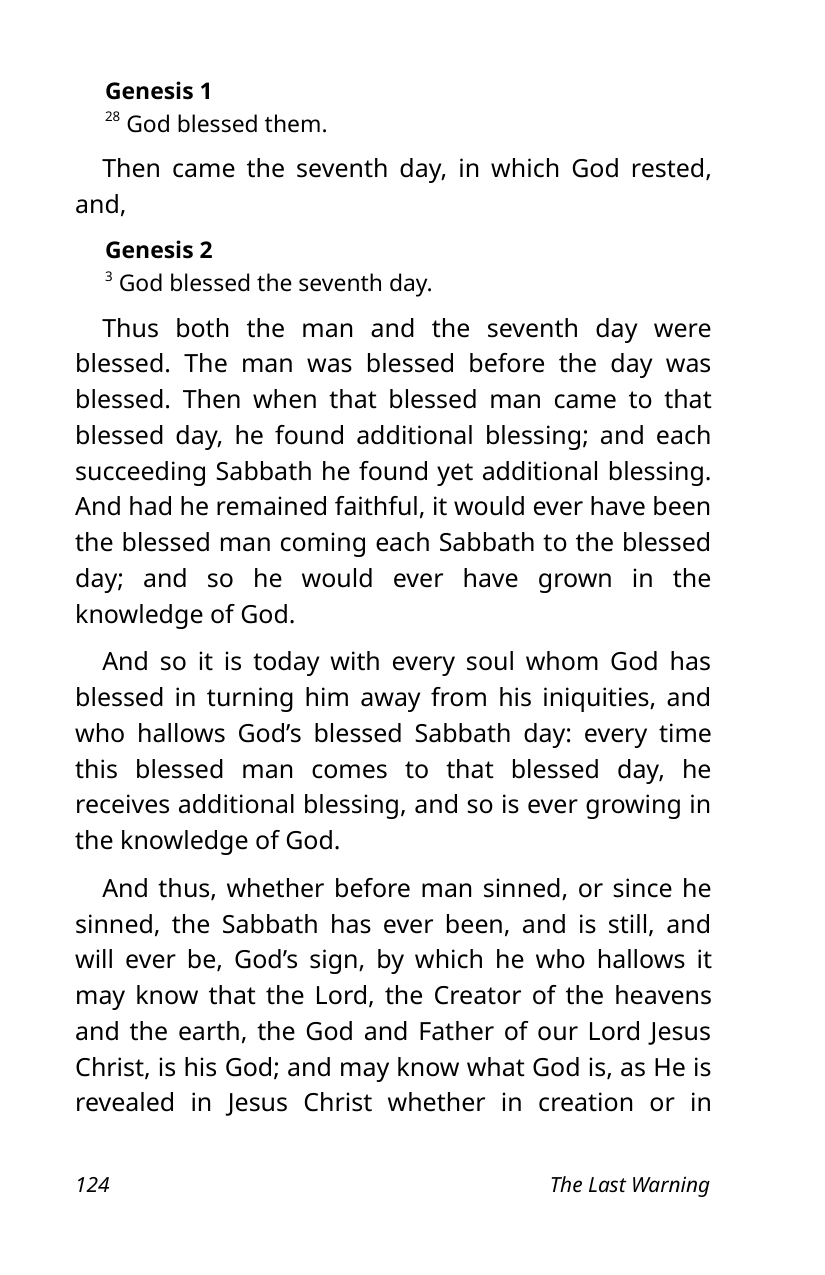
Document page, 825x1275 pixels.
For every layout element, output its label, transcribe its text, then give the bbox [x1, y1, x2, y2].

text 28 God blessed them. [105, 108, 682, 139]
text Thus both the man and the seventh day were blessed. The man was blessed before the day was blessed. Then when that blessed man came to that blessed day, he found additional blessing; and each succeeding Sabbath he found yet additional blessing. And had he remained faithful, it would ever have been the blessed man coming each Sabbath to the blessed day; and so he would ever have grown in the knowledge of God. [75, 310, 712, 630]
text And so it is today with every soul whom God has blessed in turning him away from his iniquities, and who hallows God’s blessed Sabbath day: every time this blessed man comes to that blessed day, he receives additional blessing, and so is ever growing in the knowledge of God. [75, 644, 712, 857]
text 3 God blessed the seventh day. [105, 267, 682, 298]
text And thus, whether before man sinned, or since he sinned, the Sabbath has ever been, and is still, and will ever be, God’s sign, by which he who hallows it may know that the Lord, the Creator of the heavens and the earth, the God and Father of our Lord Jesus Christ, is his God; and may know what God is, as He is revealed in Jesus Christ whether in creation or in [75, 871, 712, 1119]
text Genesis 1 [105, 75, 712, 106]
text Genesis 2 [105, 234, 712, 266]
text Then came the seventh day, in which God rested, and, [75, 151, 712, 221]
